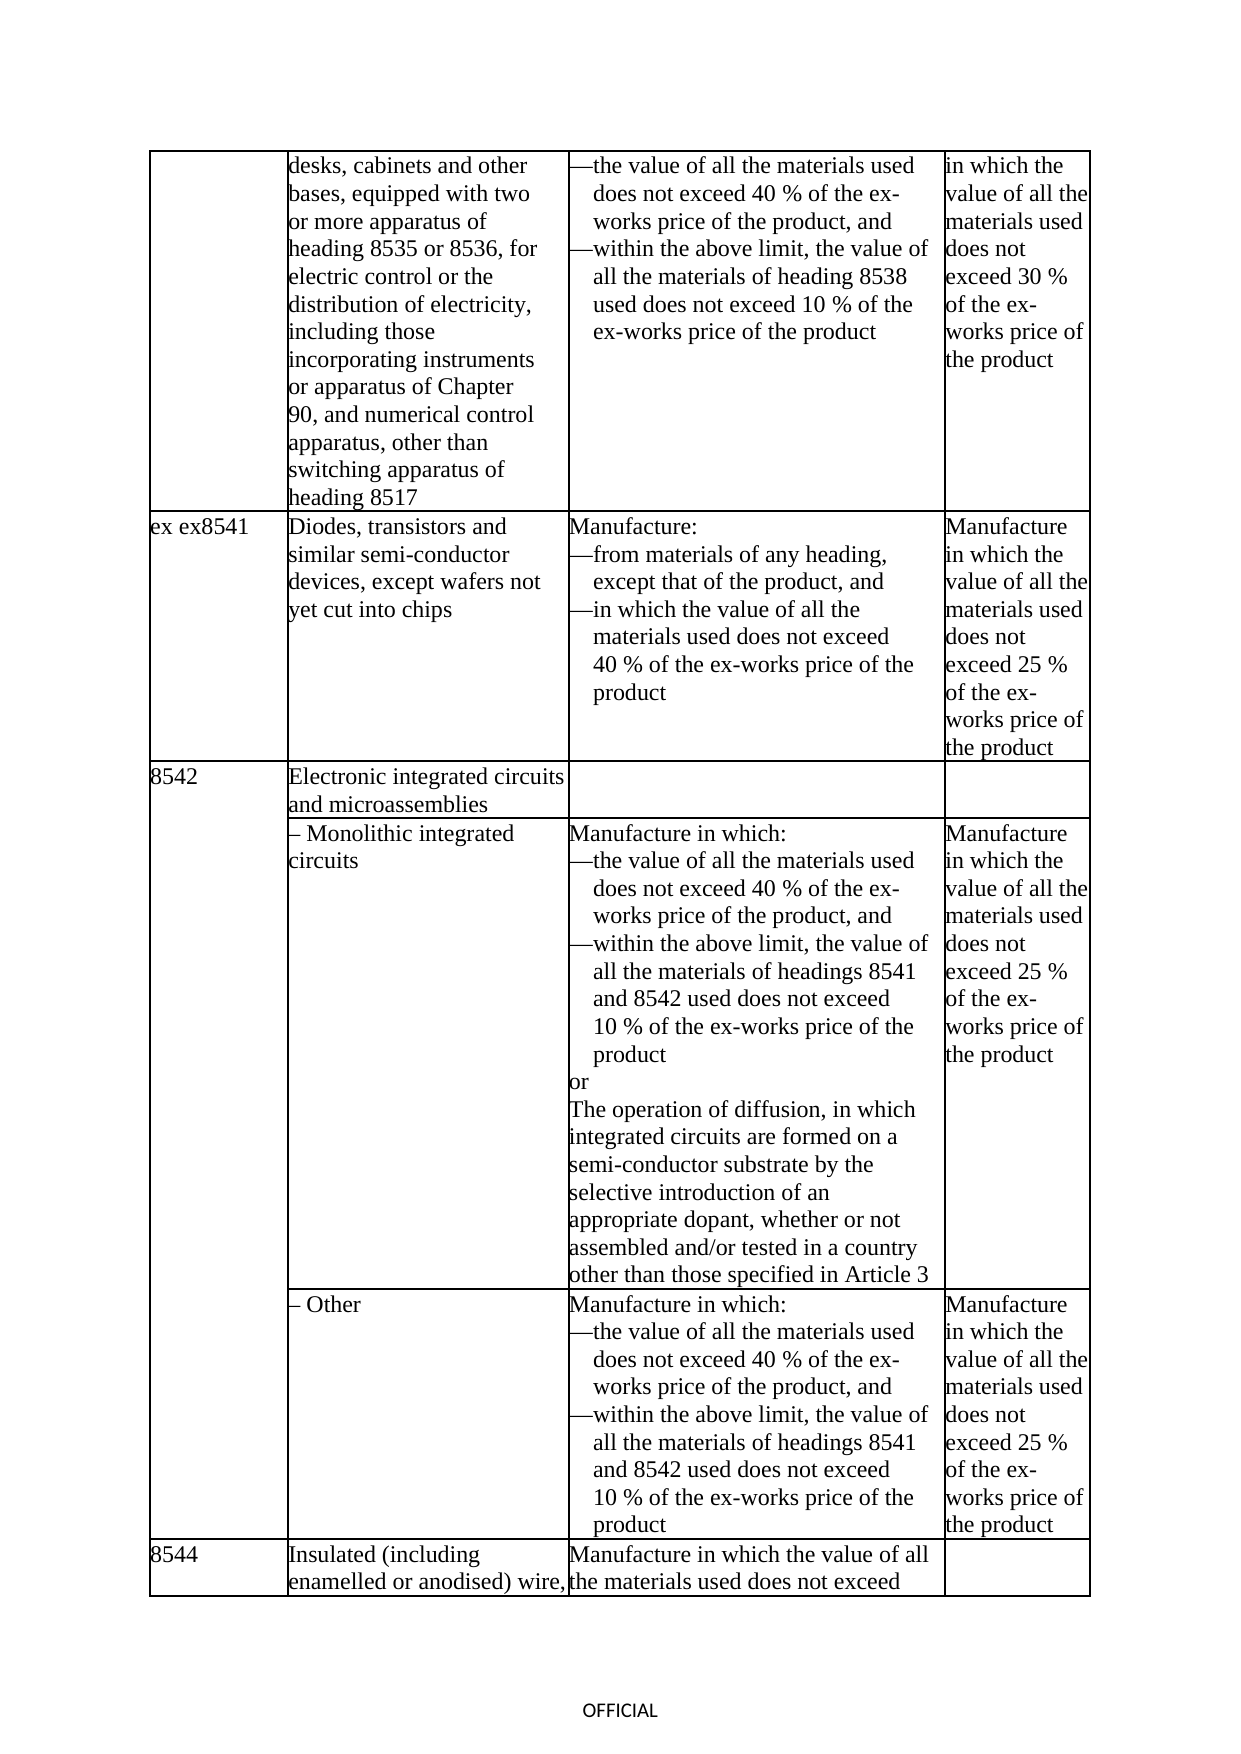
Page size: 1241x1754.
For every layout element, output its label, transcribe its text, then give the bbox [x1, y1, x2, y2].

table_header the value of all the materials used does not exceed 40 % of the ex-works price of the product, and [593, 152, 944, 234]
table_cell 8542 [151, 762, 287, 1538]
table_header within the above limit, the value of all the materials of headings 8541 and 8542 used does not exceed 10 % of the ex-works price of the product [593, 1400, 944, 1538]
table_header — [570, 595, 593, 705]
table_cell [570, 705, 944, 760]
table_header — [570, 152, 593, 234]
table_header the value of all the materials used does not exceed 40 % of the ex-works price of the product, and [593, 846, 944, 929]
table_header in which the value of all the materials used does not exceed 40 % of the ex-works price of the product [593, 595, 944, 705]
table_cell Manufacture: [570, 512, 944, 540]
table_cell in which the value of all the materials used does not exceed 30 % of the ex-works price of the product [946, 152, 1089, 510]
table_cell desks, cabinets and other bases, equipped with two or more apparatus of heading 8535 or 8536, for electric control or the distribution of electricity, including those incorporating instruments or apparatus of Chapter 90, and numerical control apparatus, other than switching apparatus of heading 8517 [289, 152, 568, 510]
table_header within the above limit, the value of all the materials of heading 8538 used does not exceed 10 % of the ex-works price of the product [593, 234, 944, 345]
table_cell ex ex8541 [151, 512, 287, 760]
table_header — [570, 846, 593, 929]
table_header within the above limit, the value of all the materials of headings 8541 and 8542 used does not exceed 10 % of the ex-works price of the product [593, 929, 944, 1067]
table_cell [946, 762, 1089, 817]
table_cell – Monolithic integrated circuits [289, 819, 568, 1288]
table_cell [946, 1540, 1089, 1595]
table_cell Insulated (including enamelled or anodised) wire, [289, 1540, 568, 1595]
table_cell or The operation of diffusion, in which integrated circuits are formed on a semi-conductor substrate by the selective introduction of an appropriate dopant, whether or not assembled and/or tested in a country other than those specified in Article 3 [570, 1067, 944, 1288]
table_cell [570, 762, 944, 817]
table_header — [570, 1317, 593, 1400]
table_cell Manufacture in which the value of all the materials used does not exceed 25 % of the ex-works price of the product [946, 512, 1089, 760]
table_cell Manufacture in which: [570, 819, 944, 846]
table_cell [151, 152, 287, 510]
table_header — [570, 234, 593, 345]
table_header — [570, 929, 593, 1067]
table_cell Manufacture in which: [570, 1290, 944, 1317]
table_cell Manufacture in which the value of all the materials used does not exceed 25 % of the ex-works price of the product [946, 819, 1089, 1288]
table_header — [570, 1400, 593, 1538]
table_header from materials of any heading, except that of the product, and [593, 540, 944, 595]
table_header — [570, 540, 593, 595]
table_cell Electronic integrated circuits and microassemblies [289, 762, 568, 817]
table_cell [570, 345, 944, 510]
table_cell 8544 [151, 1540, 287, 1595]
table_header the value of all the materials used does not exceed 40 % of the ex-works price of the product, and [593, 1317, 944, 1400]
table_cell – Other [289, 1290, 568, 1538]
table_cell Manufacture in which the value of all the materials used does not exceed [570, 1540, 944, 1595]
table_cell Manufacture in which the value of all the materials used does not exceed 25 % of the ex-works price of the product [946, 1290, 1089, 1538]
table_cell Diodes, transistors and similar semi-conductor devices, except wafers not yet cut into chips [289, 512, 568, 760]
